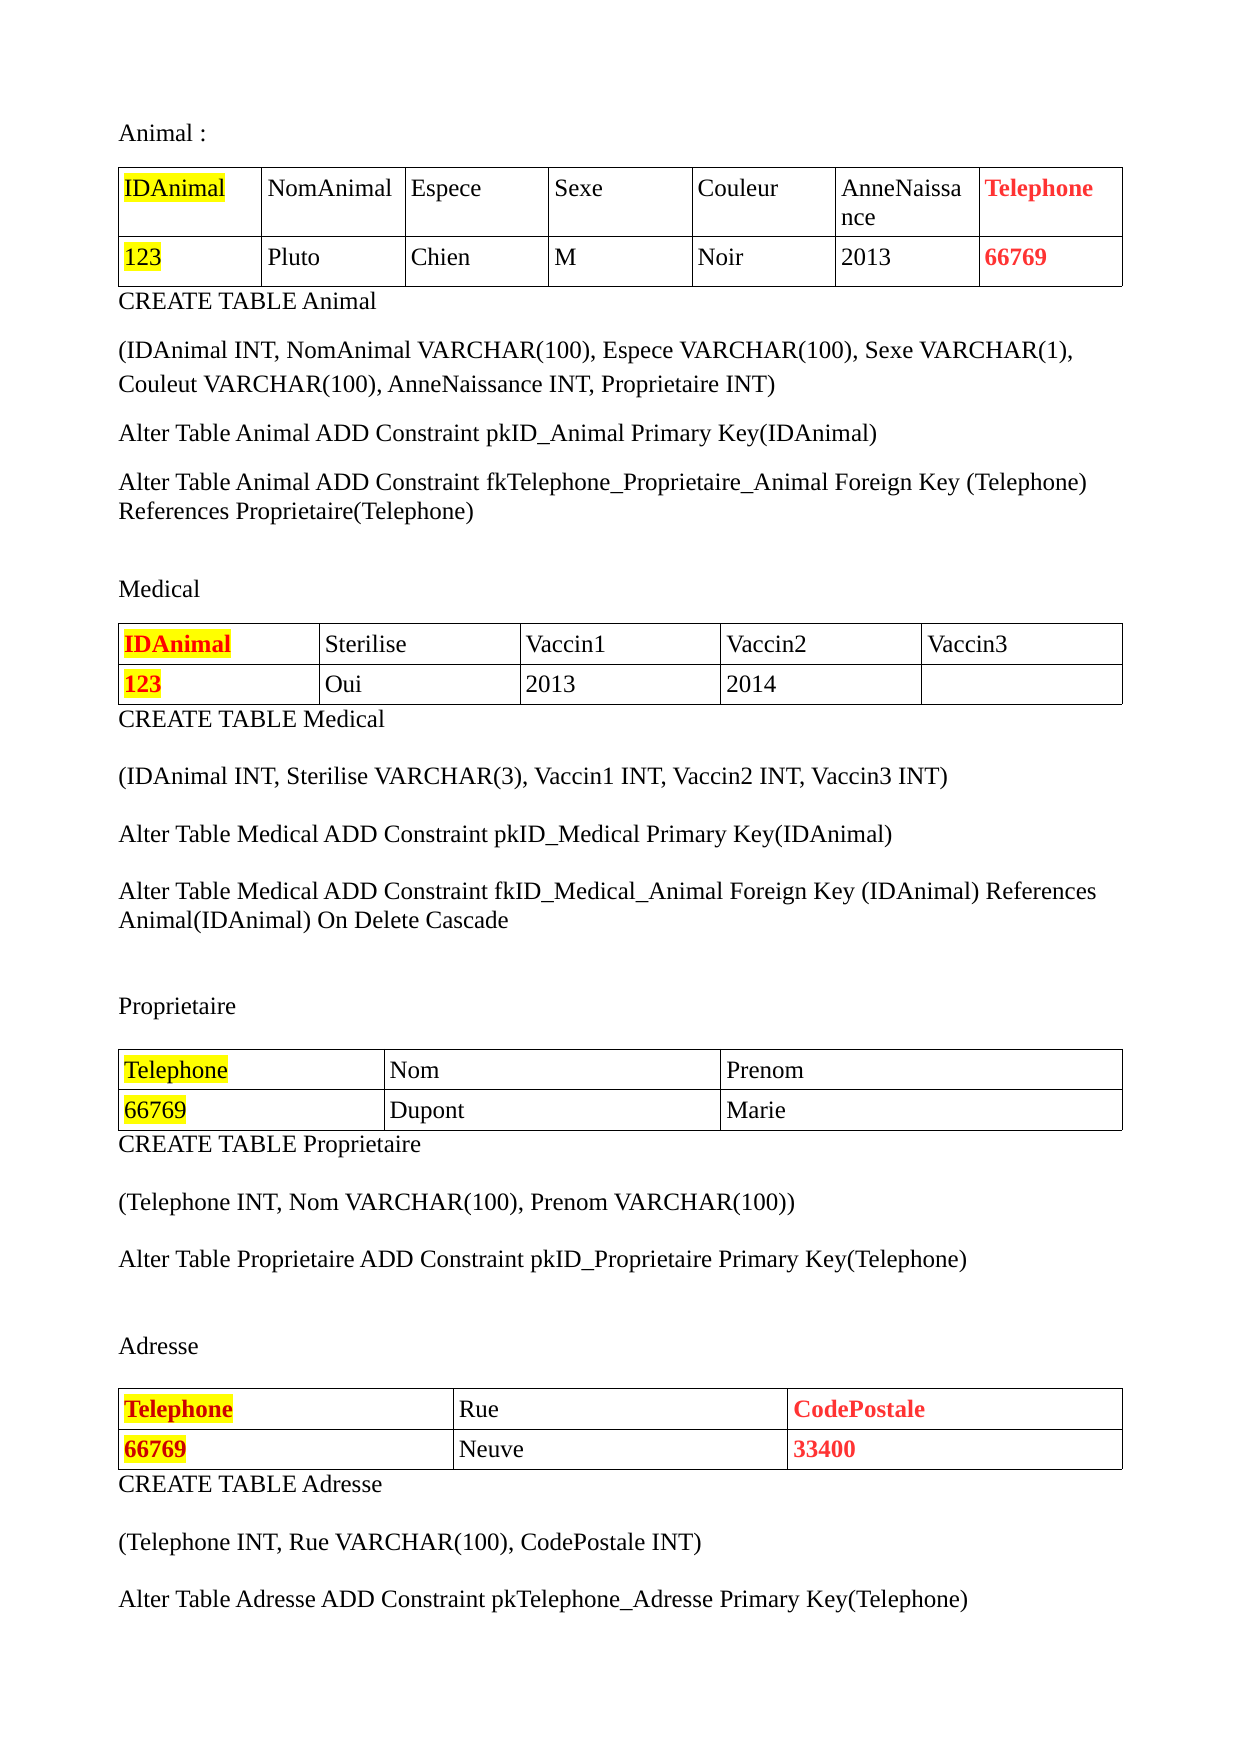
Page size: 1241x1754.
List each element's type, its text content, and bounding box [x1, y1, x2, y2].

table_header Nom [385, 1050, 720, 1089]
table_header Espece [406, 168, 548, 236]
table_cell 123 [119, 237, 261, 286]
text Proprietaire [118, 991, 1122, 1020]
text Animal : [118, 118, 1122, 147]
table_header AnneNaissance [836, 168, 979, 236]
table_cell Pluto [262, 237, 405, 286]
table_header CodePostale [788, 1389, 1122, 1429]
text Adresse [118, 1331, 1122, 1359]
table_cell [922, 665, 1122, 704]
table_cell 123 [119, 665, 319, 704]
text CREATE TABLE Animal [118, 287, 1122, 314]
text CREATE TABLE Proprietaire [118, 1131, 1122, 1158]
text (IDAnimal INT, Sterilise VARCHAR(3), Vaccin1 INT, Vaccin2 INT, Vaccin3 INT) [118, 761, 1122, 790]
table_header Sterilise [320, 624, 520, 663]
table_header Sexe [549, 168, 692, 236]
table_header Rue [454, 1389, 787, 1429]
table_header IDAnimal [119, 624, 319, 663]
text Alter Table Animal ADD Constraint pkID_Animal Primary Key(IDAnimal) [118, 418, 1122, 447]
table_cell 66769 [980, 237, 1122, 286]
table_cell 2013 [836, 237, 979, 286]
text CREATE TABLE Adresse [118, 1470, 1122, 1498]
table_cell 33400 [788, 1430, 1122, 1469]
table_cell Neuve [454, 1430, 787, 1469]
table_header Telephone [119, 1389, 453, 1429]
table_header Couleur [693, 168, 835, 236]
text Alter Table Animal ADD Constraint fkTelephone_Proprietaire_Animal Foreign Key (Telephone) References Proprietaire(Telephone) [118, 467, 1122, 525]
table_cell Chien [406, 237, 548, 286]
table_cell 66769 [119, 1090, 384, 1129]
table_cell Dupont [385, 1090, 720, 1129]
text CREATE TABLE Medical [118, 705, 1122, 733]
text Alter Table Medical ADD Constraint fkID_Medical_Animal Foreign Key (IDAnimal) References Animal(IDAnimal) On Delete Cascade [118, 876, 1122, 934]
table_header Vaccin2 [721, 624, 921, 663]
text Alter Table Medical ADD Constraint pkID_Medical Primary Key(IDAnimal) [118, 819, 1122, 848]
table_header Vaccin3 [922, 624, 1122, 663]
table_cell 2013 [521, 665, 720, 704]
text (Telephone INT, Rue VARCHAR(100), CodePostale INT) [118, 1527, 1122, 1555]
table_cell 66769 [119, 1430, 453, 1469]
table_header Telephone [119, 1050, 384, 1089]
table_header NomAnimal [262, 168, 405, 236]
table_cell 2014 [721, 665, 921, 704]
text Medical [118, 574, 1122, 603]
table_cell M [549, 237, 692, 286]
text (IDAnimal INT, NomAnimal VARCHAR(100), Espece VARCHAR(100), Sexe VARCHAR(1), Couleut VARCHAR(100), AnneNaissance INT, Proprietaire INT) [118, 335, 1122, 398]
table_header IDAnimal [119, 168, 261, 236]
table_cell Noir [693, 237, 835, 286]
table_header Prenom [721, 1050, 1122, 1089]
table_cell Marie [721, 1090, 1122, 1129]
table_cell Oui [320, 665, 520, 704]
text (Telephone INT, Nom VARCHAR(100), Prenom VARCHAR(100)) [118, 1187, 1122, 1216]
table_header Telephone [980, 168, 1122, 236]
table_header Vaccin1 [521, 624, 720, 663]
text Alter Table Proprietaire ADD Constraint pkID_Proprietaire Primary Key(Telephone) [118, 1244, 1122, 1273]
text Alter Table Adresse ADD Constraint pkTelephone_Adresse Primary Key(Telephone) [118, 1584, 1122, 1613]
